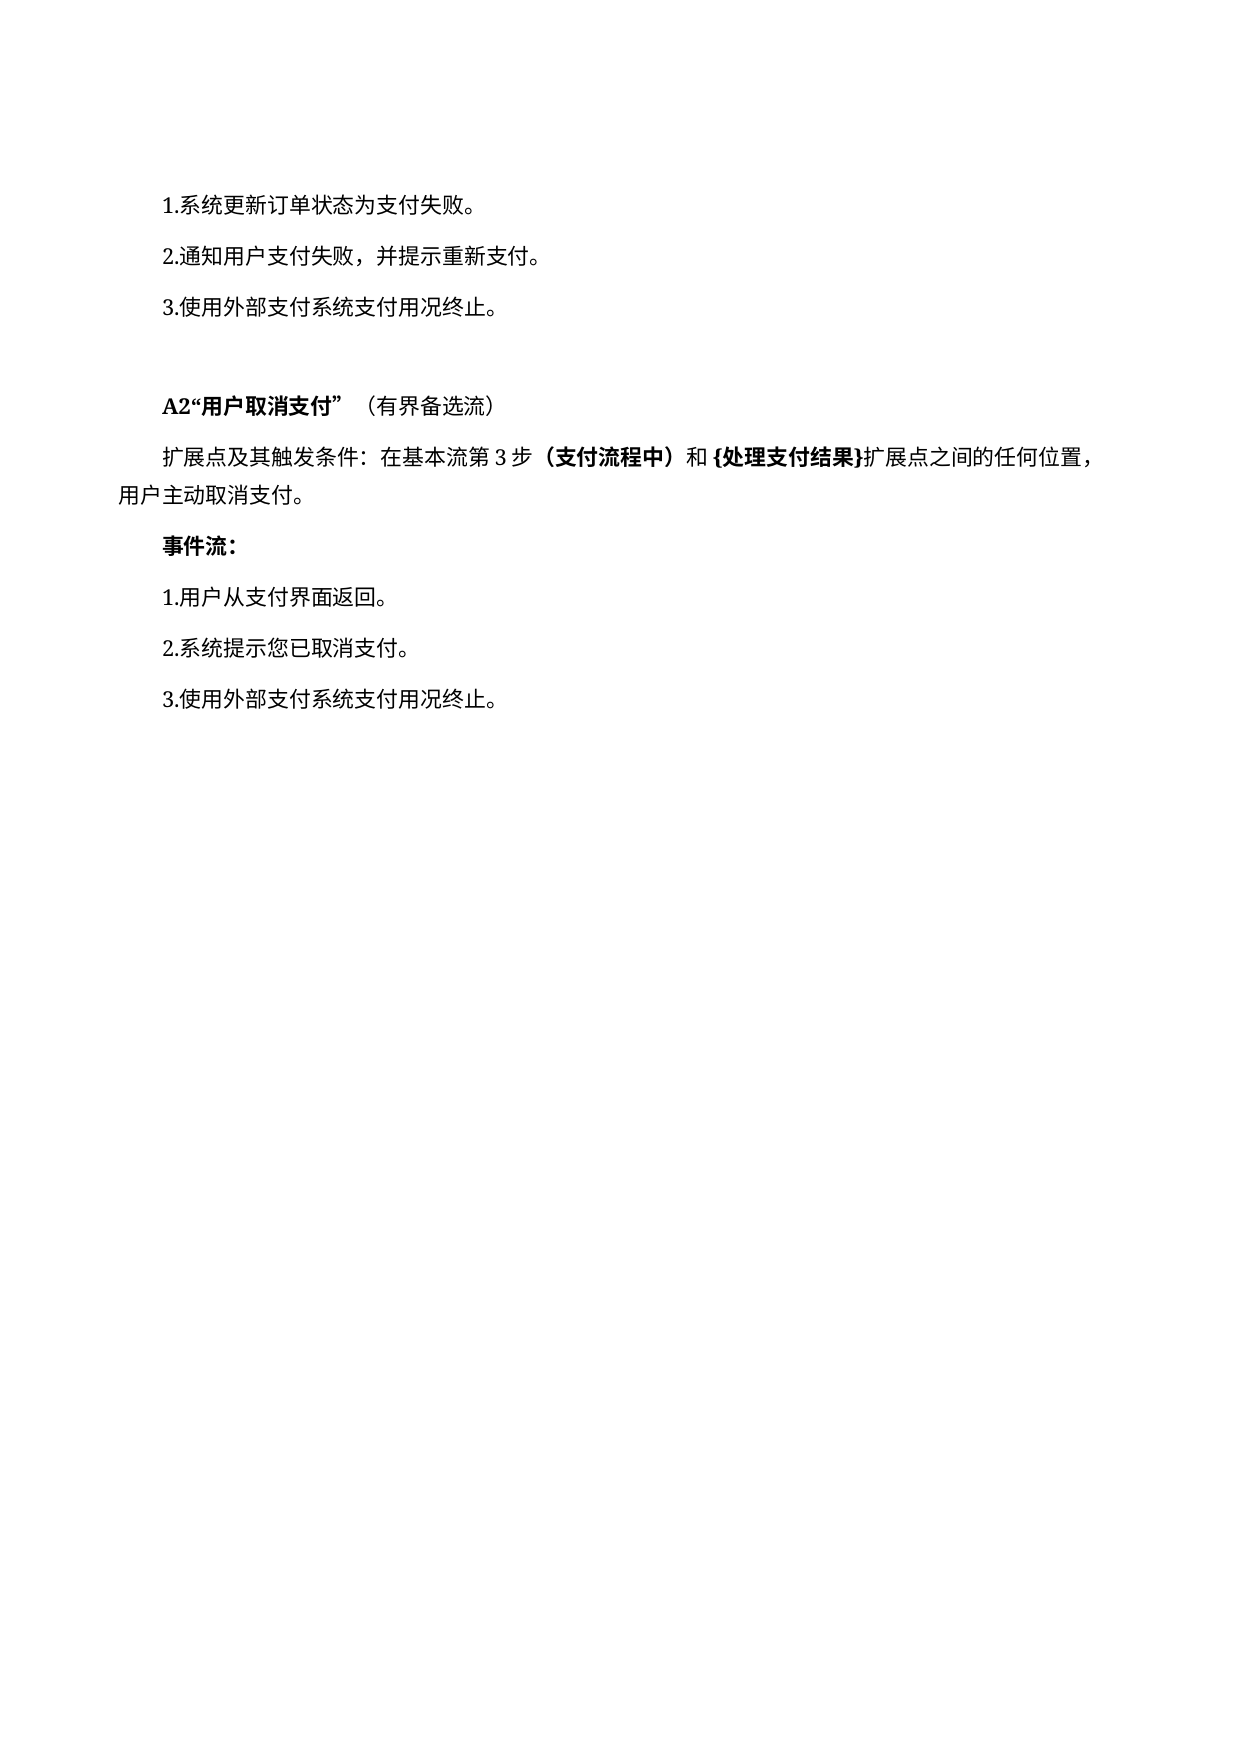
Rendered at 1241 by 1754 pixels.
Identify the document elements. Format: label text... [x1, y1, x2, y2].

text 3.使用外部支付系统支付用况终止。 [118, 290, 1122, 321]
text 3.使用外部支付系统支付用况终止。 [118, 682, 1122, 714]
text 1.系统更新订单状态为支付失败。 [118, 188, 1122, 219]
text 2.系统提示您已取消支付。 [118, 631, 1122, 663]
text 扩展点及其触发条件：在基本流第3步（支付流程中）和 {处理支付结果}扩展点之间的任何位置，用户主动取消支付。 [118, 440, 1122, 510]
text 2.通知用户支付失败，并提示重新支付。 [118, 239, 1122, 270]
text ​​ [118, 341, 1122, 371]
text A2“用户取消支付”（有界备选流）​​ [118, 389, 1122, 421]
text 事件流：​​ [118, 529, 1122, 561]
text 1.用户从支付界面返回。 [118, 580, 1122, 612]
